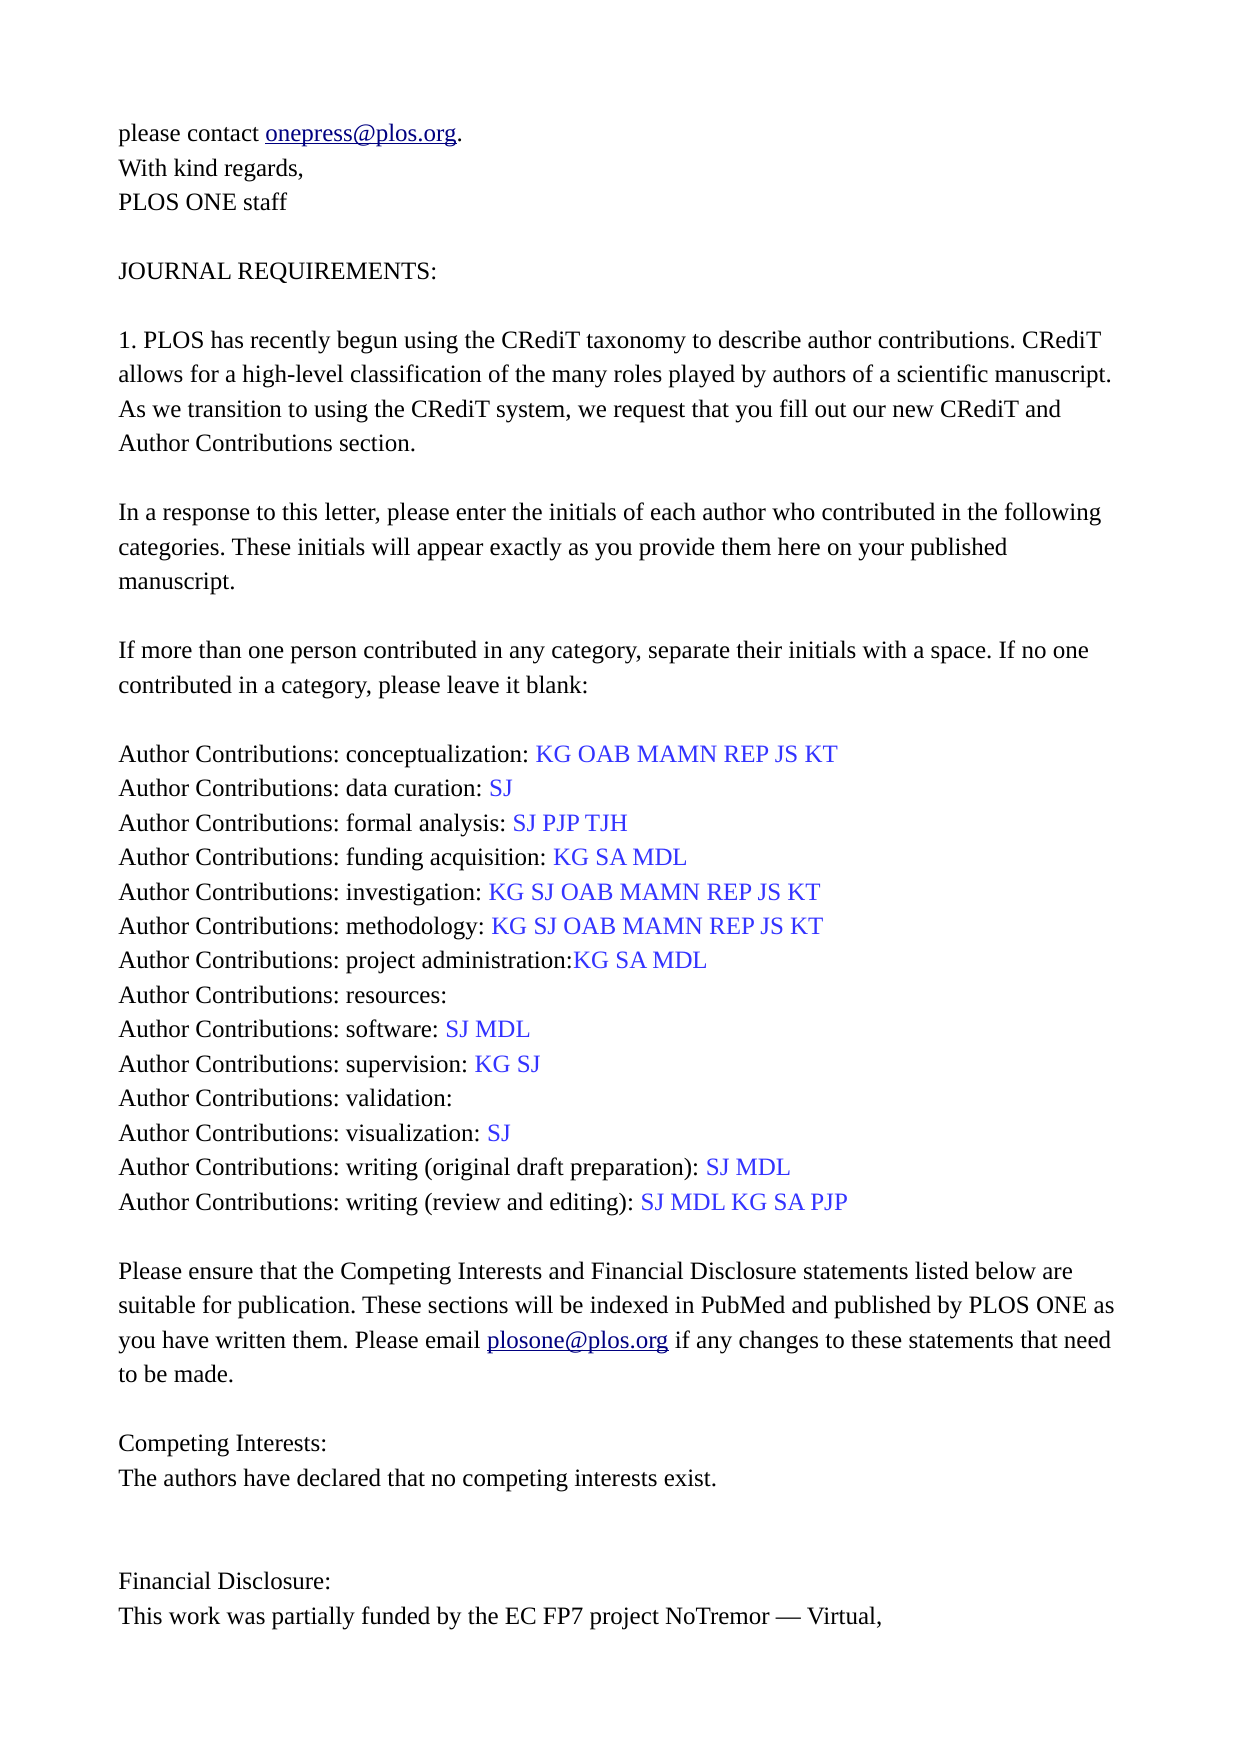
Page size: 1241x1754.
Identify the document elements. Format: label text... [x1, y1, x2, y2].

text please contact onepress@plos.org. With kind regards, PLOS ONE staff JOURNAL REQUIREMENTS: 1. PLOS has recently begun using the CRediT taxonomy to describe author contributions. CRediT allows for a high-level classification of the many roles played by authors of a scientific manuscript. As we transition to using the CRediT system, we request that you fill out our new CRediT and Author Contributions section. In a response to this letter, please enter the initials of each author who contributed in the following categories. These initials will appear exactly as you provide them here on your published manuscript. If more than one person contributed in any category, separate their initials with a space. If no one contributed in a category, please leave it blank: Author Contributions: conceptualization: KG OAB MAMN REP JS KT Author Contributions: data curation: SJ Author Contributions: formal analysis: SJ PJP TJH Author Contributions: funding acquisition: KG SA MDL Author Contributions: investigation: KG SJ OAB MAMN REP JS KT Author Contributions: methodology: KG SJ OAB MAMN REP JS KT Author Contributions: project administration:KG SA MDL Author Contributions: resources: Author Contributions: software: SJ MDL Author Contributions: supervision: KG SJ Author Contributions: validation: Author Contributions: visualization: SJ Author Contributions: writing (original draft preparation): SJ MDL Author Contributions: writing (review and editing): SJ MDL KG SA PJP Please ensure that the Competing Interests and Financial Disclosure statements listed below are suitable for publication. These sections will be indexed in PubMed and published by PLOS ONE as you have written them. Please email plosone@plos.org if any changes to these statements that need to be made. Competing Interests: The authors have declared that no competing interests exist. Financial Disclosure: This work was partially funded by the EC FP7 project NoTremor — Virtual, [118, 118, 1122, 1629]
